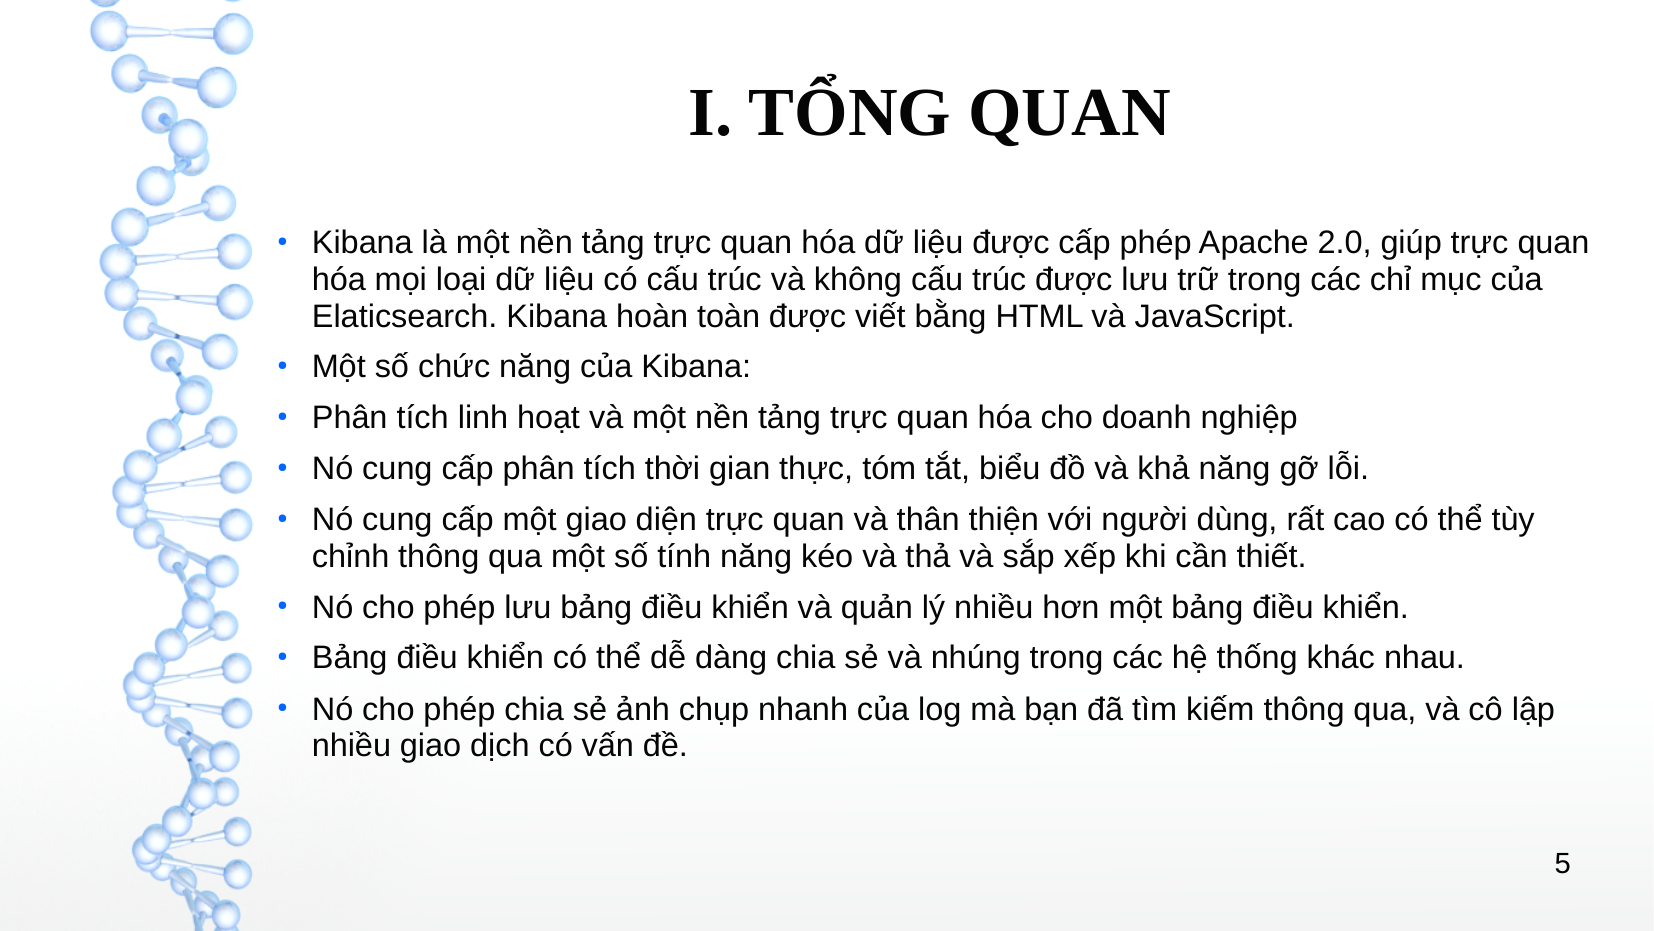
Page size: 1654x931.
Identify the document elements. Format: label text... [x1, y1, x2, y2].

title I. TỔNG QUAN [265, 35, 1595, 189]
list Kibana là một nền tảng trực quan hóa dữ liệu được cấp phép Apache 2.0, giúp trực quan hóa mọi loại dữ liệu có cấu trúc và không cấu trúc được lưu trữ trong các chỉ mục của Elaticsearch. Kibana hoàn toàn được viết bằng HTML và JavaScript. Một số chức năng của Kibana: Phân tích linh hoạt và một nền tảng trực quan hóa cho doanh nghiệp Nó cung cấp phân tích thời gian thực, tóm tắt, biểu đồ và khả năng gỡ lỗi. Nó cung cấp một giao diện trực quan và thân thiện với người dùng, rất cao có thể tùy chỉnh thông qua một số tính năng kéo và thả và sắp xếp khi cần thiết. Nó cho phép lưu bảng điều khiển và quản lý nhiều hơn một bảng điều khiển. Bảng điều khiển có thể dễ dàng chia sẻ và nhúng trong các hệ thống khác nhau. Nó cho phép chia sẻ ảnh chụp nhanh của log mà bạn đã tìm kiếm thông qua, và cô lập nhiều giao dịch có vấn đề. [265, 224, 1595, 764]
picture [0, 0, 1654, 931]
